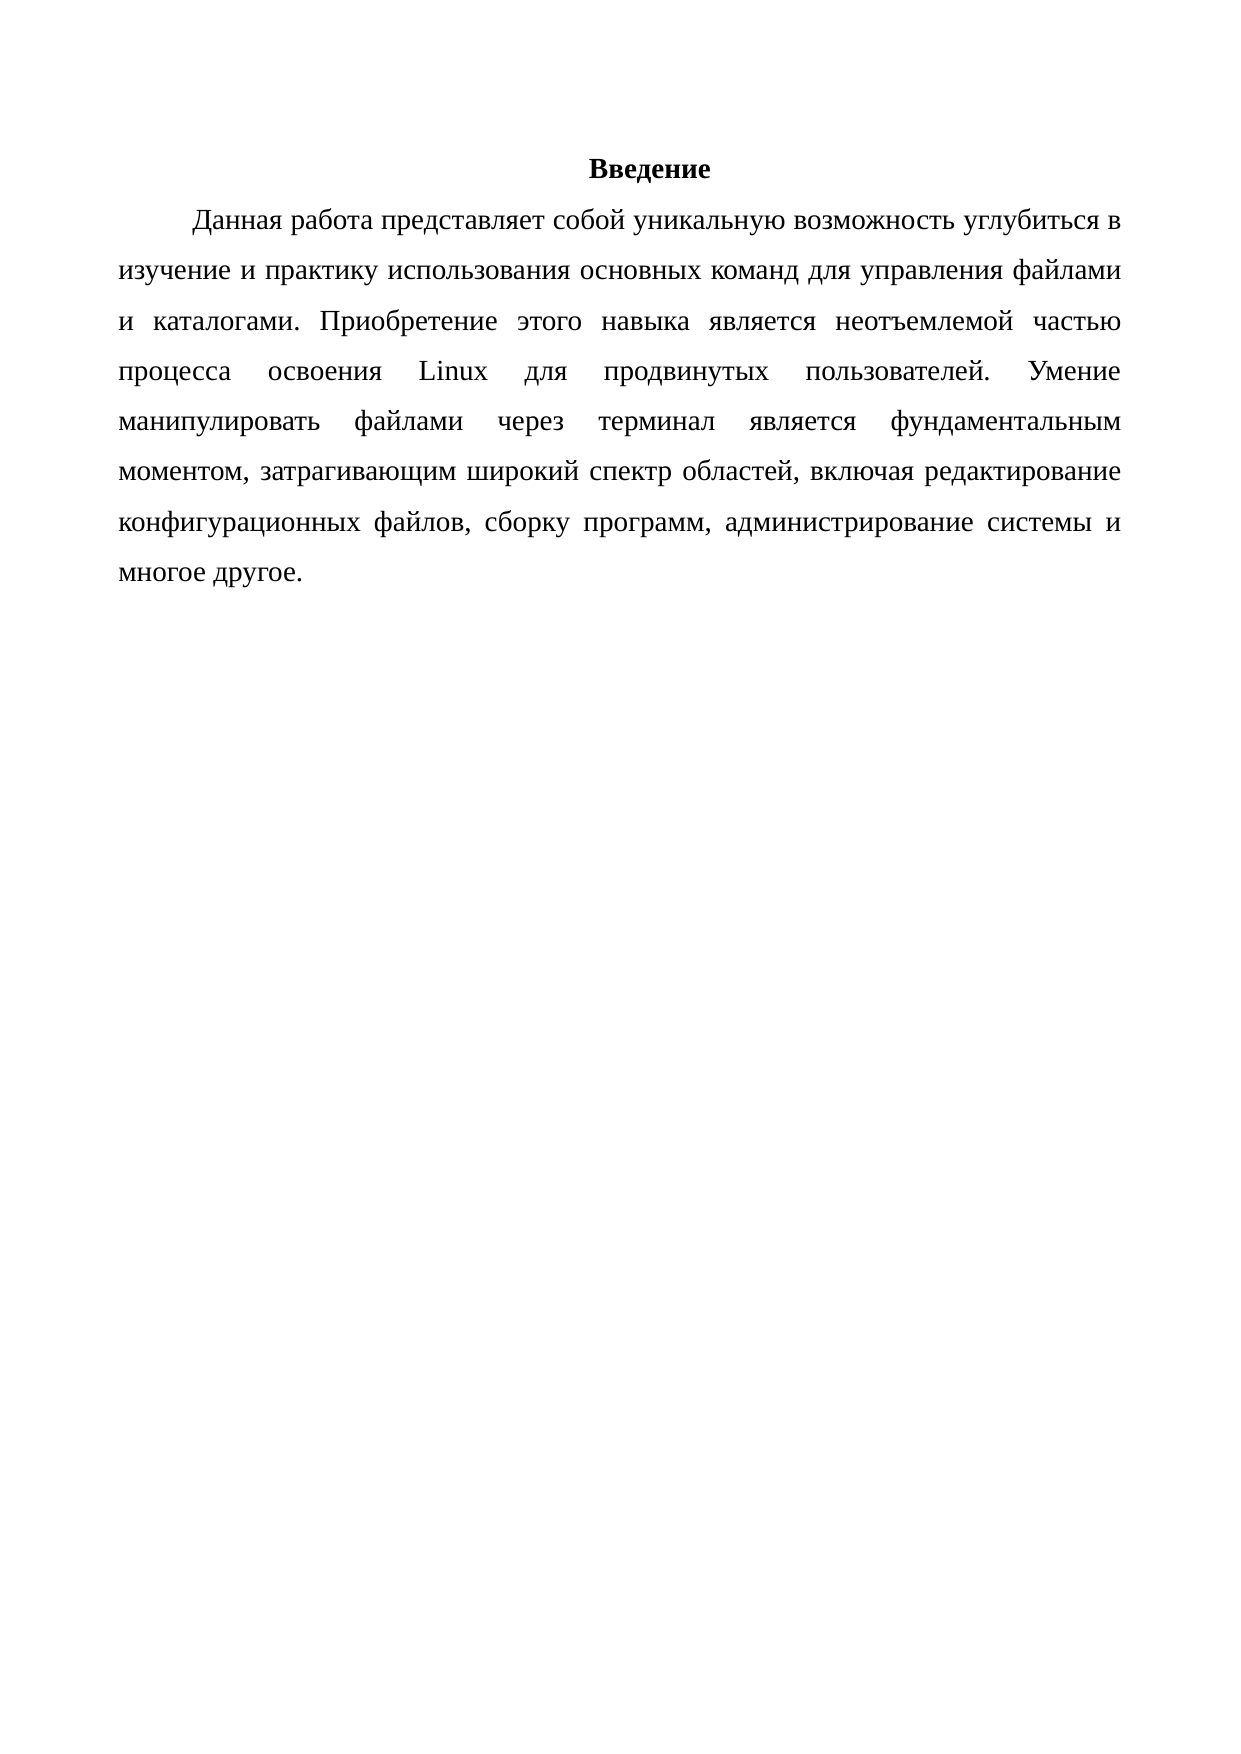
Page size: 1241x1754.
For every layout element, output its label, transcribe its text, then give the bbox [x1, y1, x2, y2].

text Введение [118, 152, 1122, 185]
text Данная работа представляет собой уникальную возможность углубиться в изучение и практику использования основных команд для управления файлами и каталогами. Приобретение этого навыка является неотъемлемой частью процесса освоения Linux для продвинутых пользователей. Умение манипулировать файлами через терминал является фундаментальным моментом, затрагивающим широкий спектр областей, включая редактирование конфигурационных файлов, сборку программ, администрирование системы и многое другое. [118, 202, 1122, 588]
